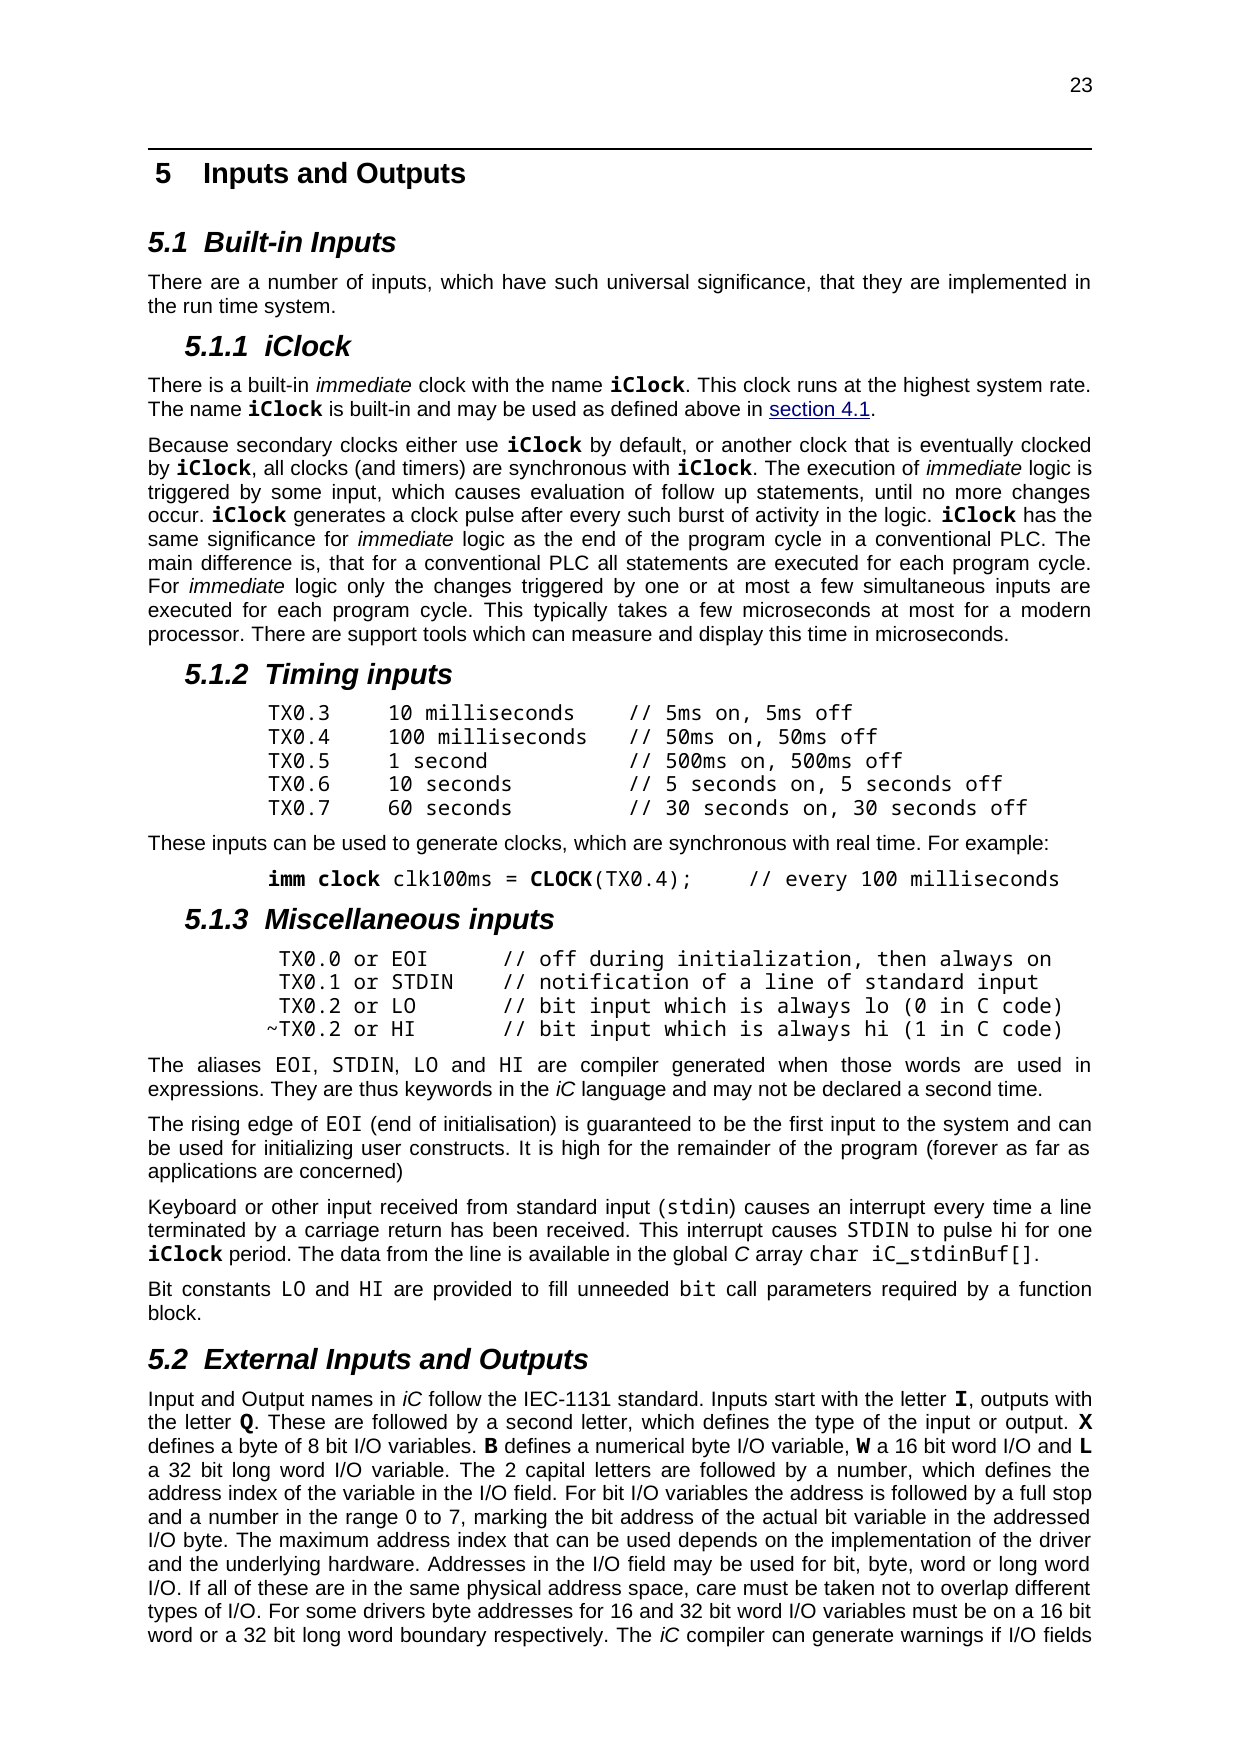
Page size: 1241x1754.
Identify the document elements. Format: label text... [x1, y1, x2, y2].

subtitle Timing inputs [184, 658, 1092, 690]
subtitle Built-in Inputs [148, 226, 1092, 259]
text There are a number of inputs, which have such universal significance, that they are implemented in the run time system. [148, 271, 1092, 318]
text The aliases EOI, STDIN, LO and HI are compiler generated when those words are used in expressions. They are thus keywords in the iC language and may not be declared a second time. [148, 1053, 1092, 1101]
text Because secondary clocks either use iClock by default, or another clock that is eventually clocked by iClock, all clocks (and timers) are synchronous with iClock. The execution of immediate logic is triggered by some input, which causes evaluation of follow up statements, until no more changes occur. iClock generates a clock pulse after every such burst of activity in the logic. iClock has the same significance for immediate logic as the end of the program cycle in a conventional PLC. The main difference is, that for a conventional PLC all statements are executed for each program cycle. For immediate logic only the changes triggered by one or at most a few simultaneous inputs are executed for each program cycle. This typically takes a few microseconds at most for a modern processor. There are support tools which can measure and display this time in microseconds. [148, 433, 1092, 646]
text Bit constants LO and HI are provided to fill unneeded bit call parameters required by a function block. [148, 1278, 1092, 1325]
subtitle iClock [184, 330, 1092, 362]
text These inputs can be used to generate clocks, which are synchronous with real time. For example: [148, 832, 1092, 856]
text Keyboard or other input received from standard input (stdin) causes an interrupt every time a line terminated by a carriage return has been received. This interrupt causes STDIN to pulse hi for one iClock period. The data from the line is available in the global C array char iC_stdinBuf[]. [148, 1195, 1092, 1266]
text imm clock clk100ms = CLOCK(TX0.4); // every 100 milliseconds [268, 867, 1092, 891]
text The rising edge of EOI (end of initialisation) is guaranteed to be the first input to the system and can be used for initializing user constructs. It is high for the remainder of the program (forever as far as applications are concerned) [148, 1112, 1092, 1183]
subtitle External Inputs and Outputs [148, 1343, 1092, 1375]
subtitle Miscellaneous inputs [184, 903, 1092, 935]
subtitle Inputs and Outputs [148, 150, 1092, 197]
text Input and Output names in iC follow the IEC-1131 standard. Inputs start with the letter I, outputs with the letter Q. These are followed by a second letter, which defines the type of the input or output. X defines a byte of 8 bit I/O variables. B defines a numerical byte I/O variable, W a 16 bit word I/O and L a 32 bit long word I/O variable. The 2 capital letters are followed by a number, which defines the address index of the variable in the I/O field. For bit I/O variables the address is followed by a full stop and a number in the range 0 to 7, marking the bit address of the actual bit variable in the addressed I/O byte. The maximum address index that can be used depends on the implementation of the driver and the underlying hardware. Addresses in the I/O field may be used for bit, byte, word or long word I/O. If all of these are in the same physical address space, care must be taken not to overlap different types of I/O. For some drivers byte addresses for 16 and 32 bit word I/O variables must be on a 16 bit word or a 32 bit long word boundary respectively. The iC compiler can generate warnings if I/O fields [148, 1387, 1092, 1647]
text TX0.3 10 milliseconds // 5ms on, 5ms off TX0.4 100 milliseconds // 50ms on, 50ms off TX0.5 1 second // 500ms on, 500ms off TX0.6 10 seconds // 5 seconds on, 5 seconds off TX0.7 60 seconds // 30 seconds on, 30 seconds off [268, 702, 1092, 820]
text TX0.0 or EOI // off during initialization, then always on TX0.1 or STDIN // notification of a line of standard input TX0.2 or LO // bit input which is always lo (0 in C code) ~TX0.2 or HI // bit input which is always hi (1 in C code) [266, 947, 1092, 1042]
text There is a built-in immediate clock with the name iClock. This clock runs at the highest system rate. The name iClock is built-in and may be used as defined above in section 4.1. [148, 374, 1092, 421]
